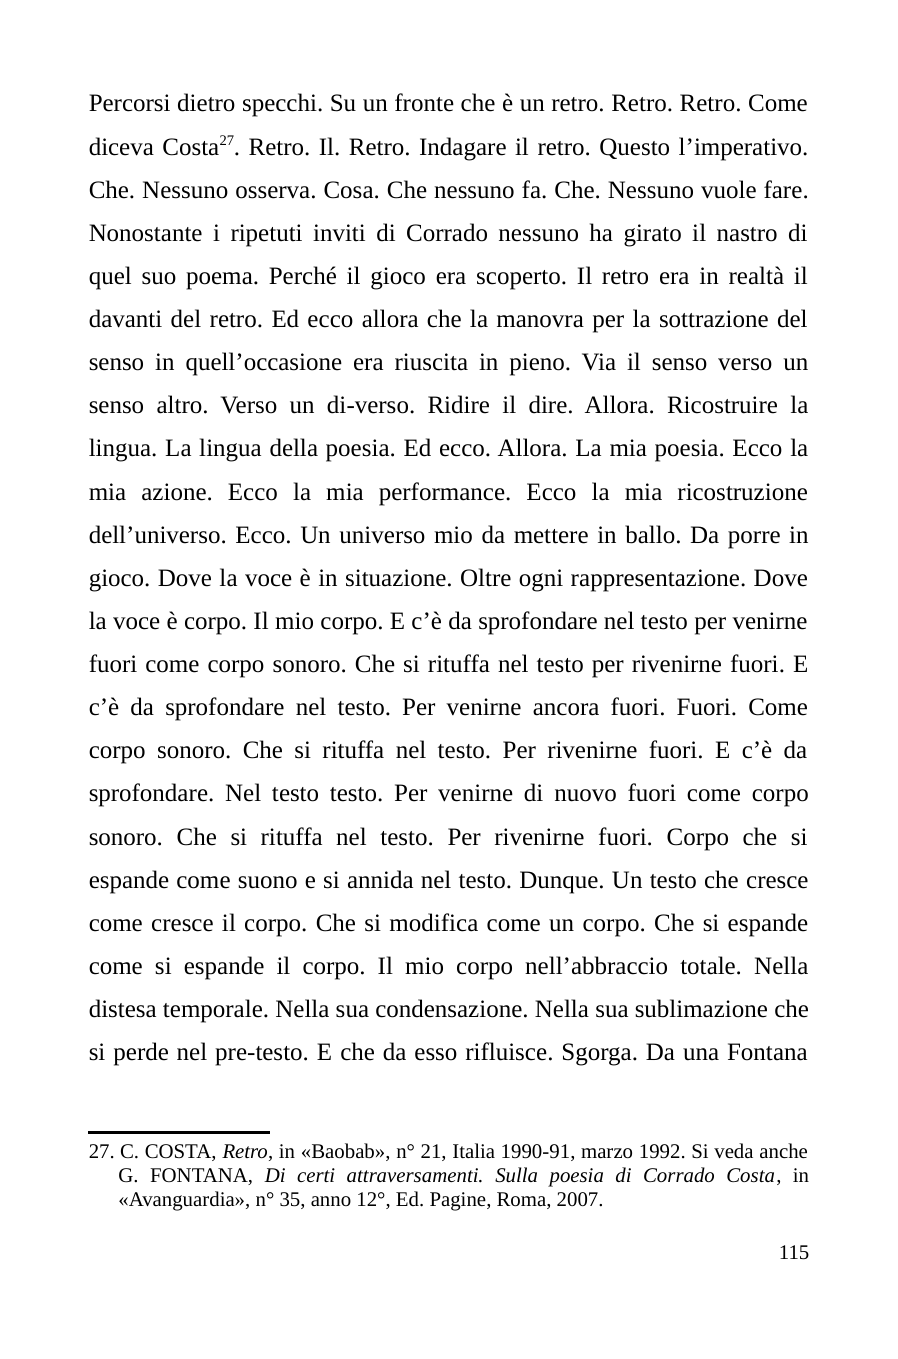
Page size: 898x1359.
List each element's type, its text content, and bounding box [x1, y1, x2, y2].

text C. COSTA, Retro, in «Baobab», n° 21, Italia 1990-91, marzo 1992. Si veda anche G. FONTANA, Di certi attraversamenti. Sulla poesia di Corrado Costa, in «Avanguardia», n° 35, anno 12°, Ed. Pagine, Roma, 2007. [88, 1138, 809, 1211]
text Percorsi dietro specchi. Su un fronte che è un retro. Retro. Retro. Come diceva Costa. Retro. Il. Retro. Indagare il retro. Questo l’imperativo. Che. Nessuno osserva. Cosa. Che nessuno fa. Che. Nessuno vuole fare. Nonostante i ripetuti inviti di Corrado nessuno ha girato il nastro di quel suo poema. Perché il gioco era scoperto. Il retro era in realtà il davanti del retro. Ed ecco allora che la manovra per la sottrazione del senso in quell’occasione era riuscita in pieno. Via il senso verso un senso altro. Verso un di-verso. Ridire il dire. Allora. Ricostruire la lingua. La lingua della poesia. Ed ecco. Allora. La mia poesia. Ecco la mia azione. Ecco la mia performance. Ecco la mia ricostruzione dell’universo. Ecco. Un universo mio da mettere in ballo. Da porre in gioco. Dove la voce è in situazione. Oltre ogni rappresentazione. Dove la voce è corpo. Il mio corpo. E c’è da sprofondare nel testo per venirne fuori come corpo sonoro. Che si rituffa nel testo per rivenirne fuori. E c’è da sprofondare nel testo. Per venirne ancora fuori. Fuori. Come corpo sonoro. Che si rituffa nel testo. Per rivenirne fuori. E c’è da sprofondare. Nel testo testo. Per venirne di nuovo fuori come corpo sonoro. Che si rituffa nel testo. Per rivenirne fuori. Corpo che si espande come suono e si annida nel testo. Dunque. Un testo che cresce come cresce il corpo. Che si modifica come un corpo. Che si espande come si espande il corpo. Il mio corpo nell’abbraccio totale. Nella distesa temporale. Nella sua condensazione. Nella sua sublimazione che si perde nel pre-testo. E che da esso rifluisce. Sgorga. Da una Fontana [88, 88, 809, 1066]
